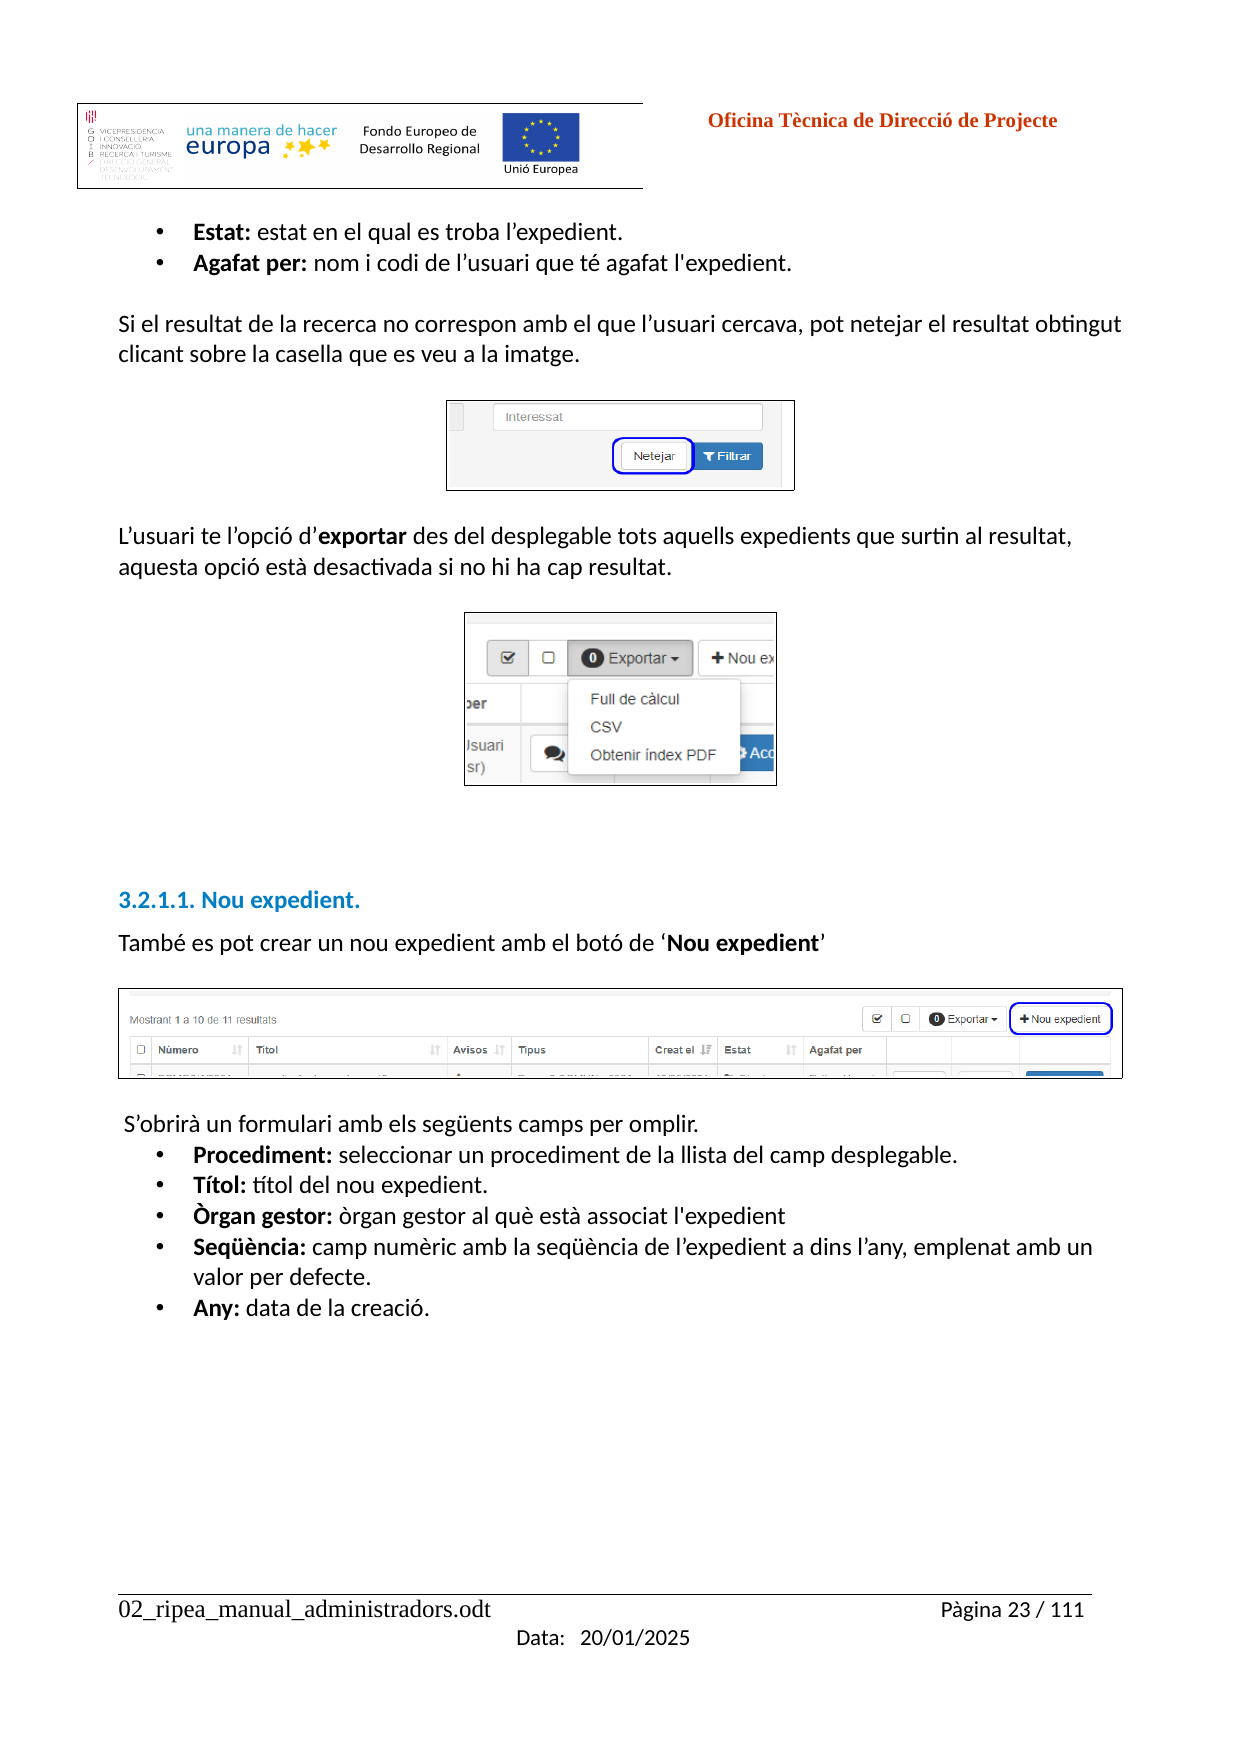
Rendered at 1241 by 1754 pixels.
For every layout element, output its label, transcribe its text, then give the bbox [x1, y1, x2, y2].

list Estat: estat en el qual es troba l’expedient. [156, 216, 1122, 247]
list Seqüència: camp numèric amb la seqüència de l’expedient a dins l’any, emplenat amb un valor per defecte. [156, 1231, 1122, 1292]
picture [82, 108, 178, 182]
list Procediment: seleccionar un procediment de la llista del camp desplegable. [156, 1139, 1122, 1170]
text S’obrirà un formulari amb els següents camps per omplir. [118, 1109, 1122, 1139]
text L’usuari te l’opció d’exportar des del desplegable tots aquells expedients que surtin al resultat, aquesta opció està desactivada si no hi ha cap resultat. [118, 520, 1122, 581]
picture [121, 991, 1119, 1076]
list Òrgan gestor: òrgan gestor al què està associat l'expedient [156, 1200, 1122, 1231]
list Any: data de la creació. [156, 1292, 1122, 1322]
list Agafat per: nom i codi de l’usuari que té agafat l'expedient. [156, 247, 1122, 277]
picture [449, 402, 791, 487]
picture [184, 108, 585, 182]
list Títol: títol del nou expedient. [156, 1170, 1122, 1200]
text Si el resultat de la recerca no correspon amb el que l’usuari cercava, pot netejar el resultat obtingut clicant sobre la casella que es veu a la imatge. [118, 308, 1122, 369]
picture [466, 614, 774, 783]
text També es pot crear un nou expedient amb el botó de ‘Nou expedient’ [118, 927, 1122, 957]
subtitle 3.2.1.1. Nou expedient. [118, 884, 1122, 914]
